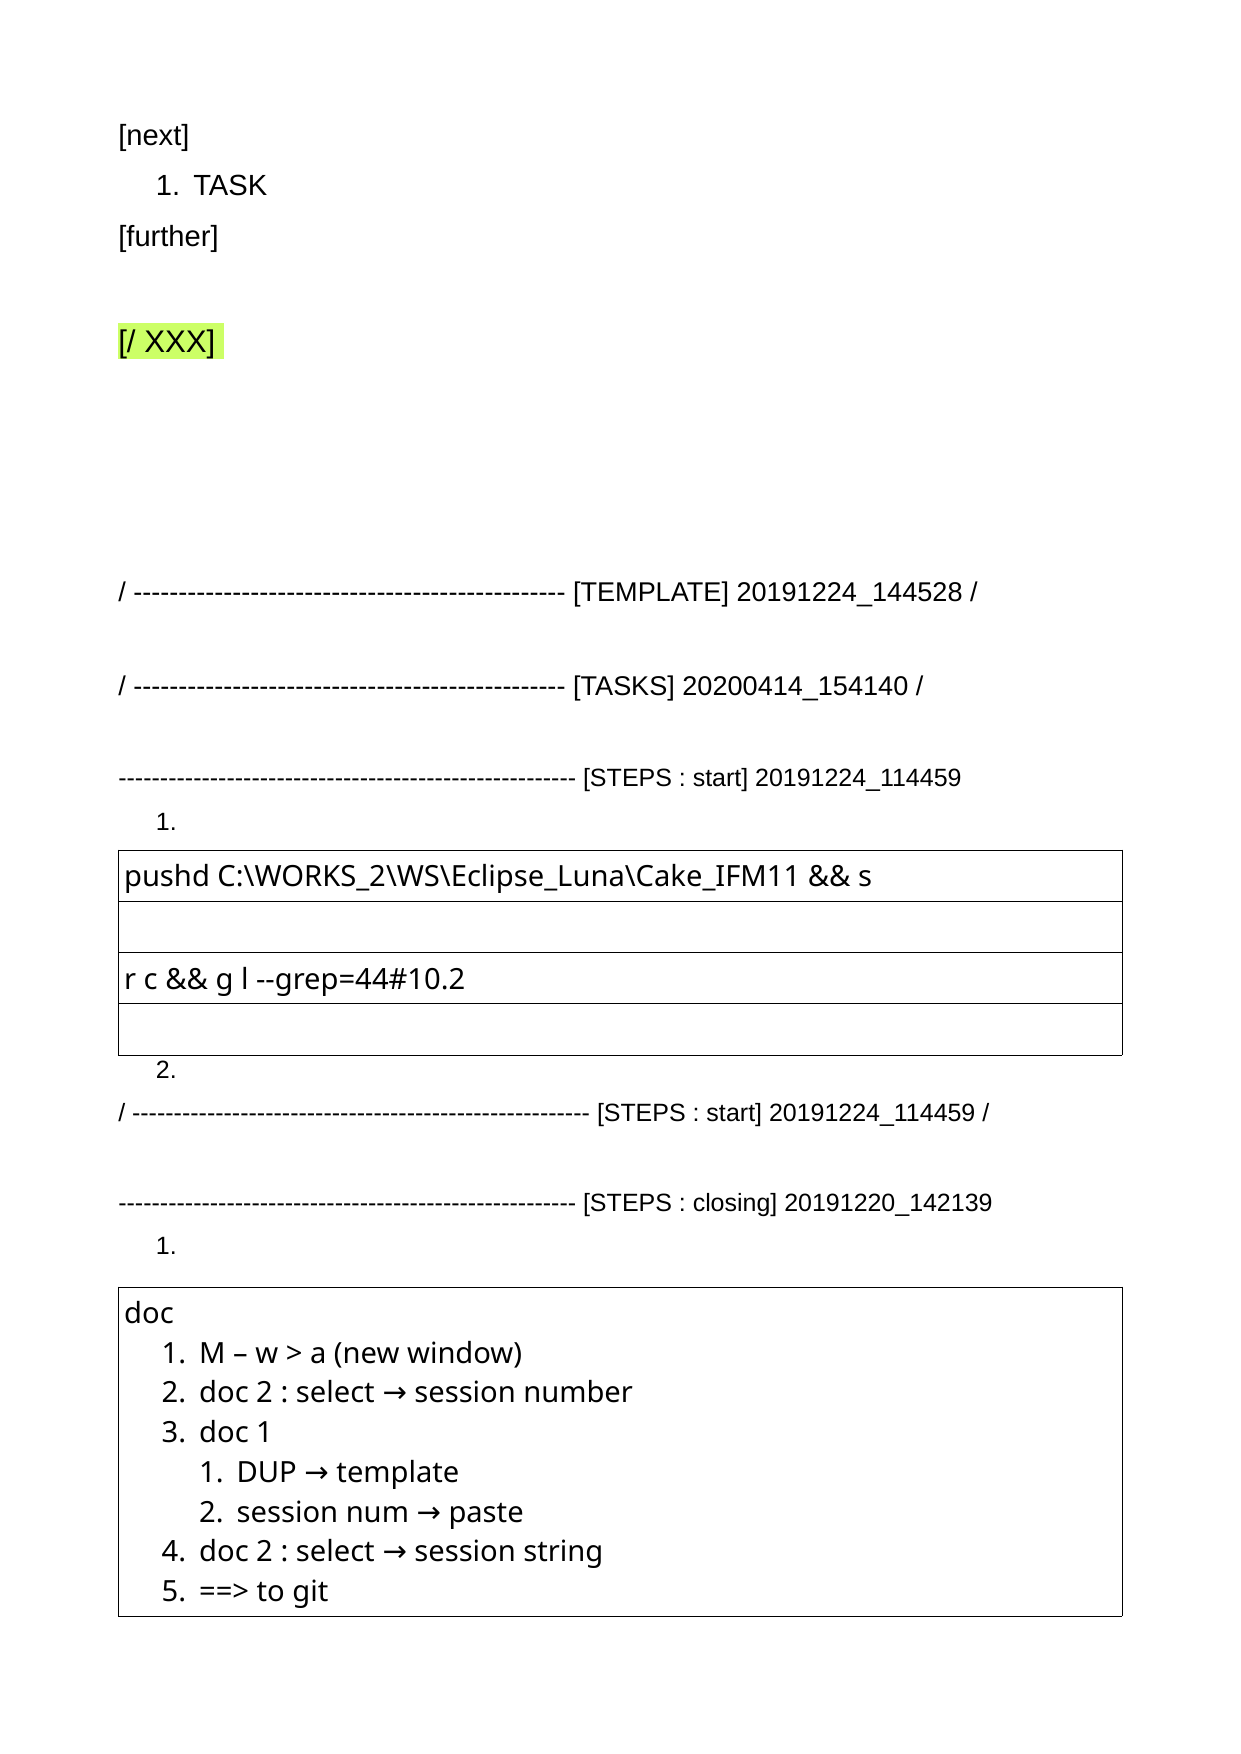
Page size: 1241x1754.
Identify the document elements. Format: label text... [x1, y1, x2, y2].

text [/ XXX] [118, 269, 1122, 359]
table_cell r c && g l --grep=44#10.2 [119, 953, 1122, 1003]
table_header pushd C:\WORKS_2\WS\Eclipse_Luna\Cake_IFM11 && s [119, 851, 1122, 901]
text [next] [118, 118, 1122, 152]
text / ------------------------------------------------ [TASKS] 20200414_154140 / [118, 669, 1122, 701]
table_cell [119, 1004, 1122, 1054]
text ------------------------------------------------------- [STEPS : start] 20191224_114459 [118, 763, 1122, 792]
text ------------------------------------------------------- [STEPS : closing] 20191220_142139 [118, 1188, 1122, 1217]
list TASK [156, 168, 1122, 202]
table_header doc M – w > a (new window) doc 2 : select → session number doc 1 DUP → template session num → paste doc 2 : select → session string ==> to git [119, 1288, 1122, 1616]
text / ------------------------------------------------ [TEMPLATE] 20191224_144528 / [118, 576, 1122, 607]
table_cell [119, 902, 1122, 952]
text [further] [118, 219, 1122, 252]
text / ------------------------------------------------------- [STEPS : start] 20191224_114459 / [118, 1098, 1122, 1127]
